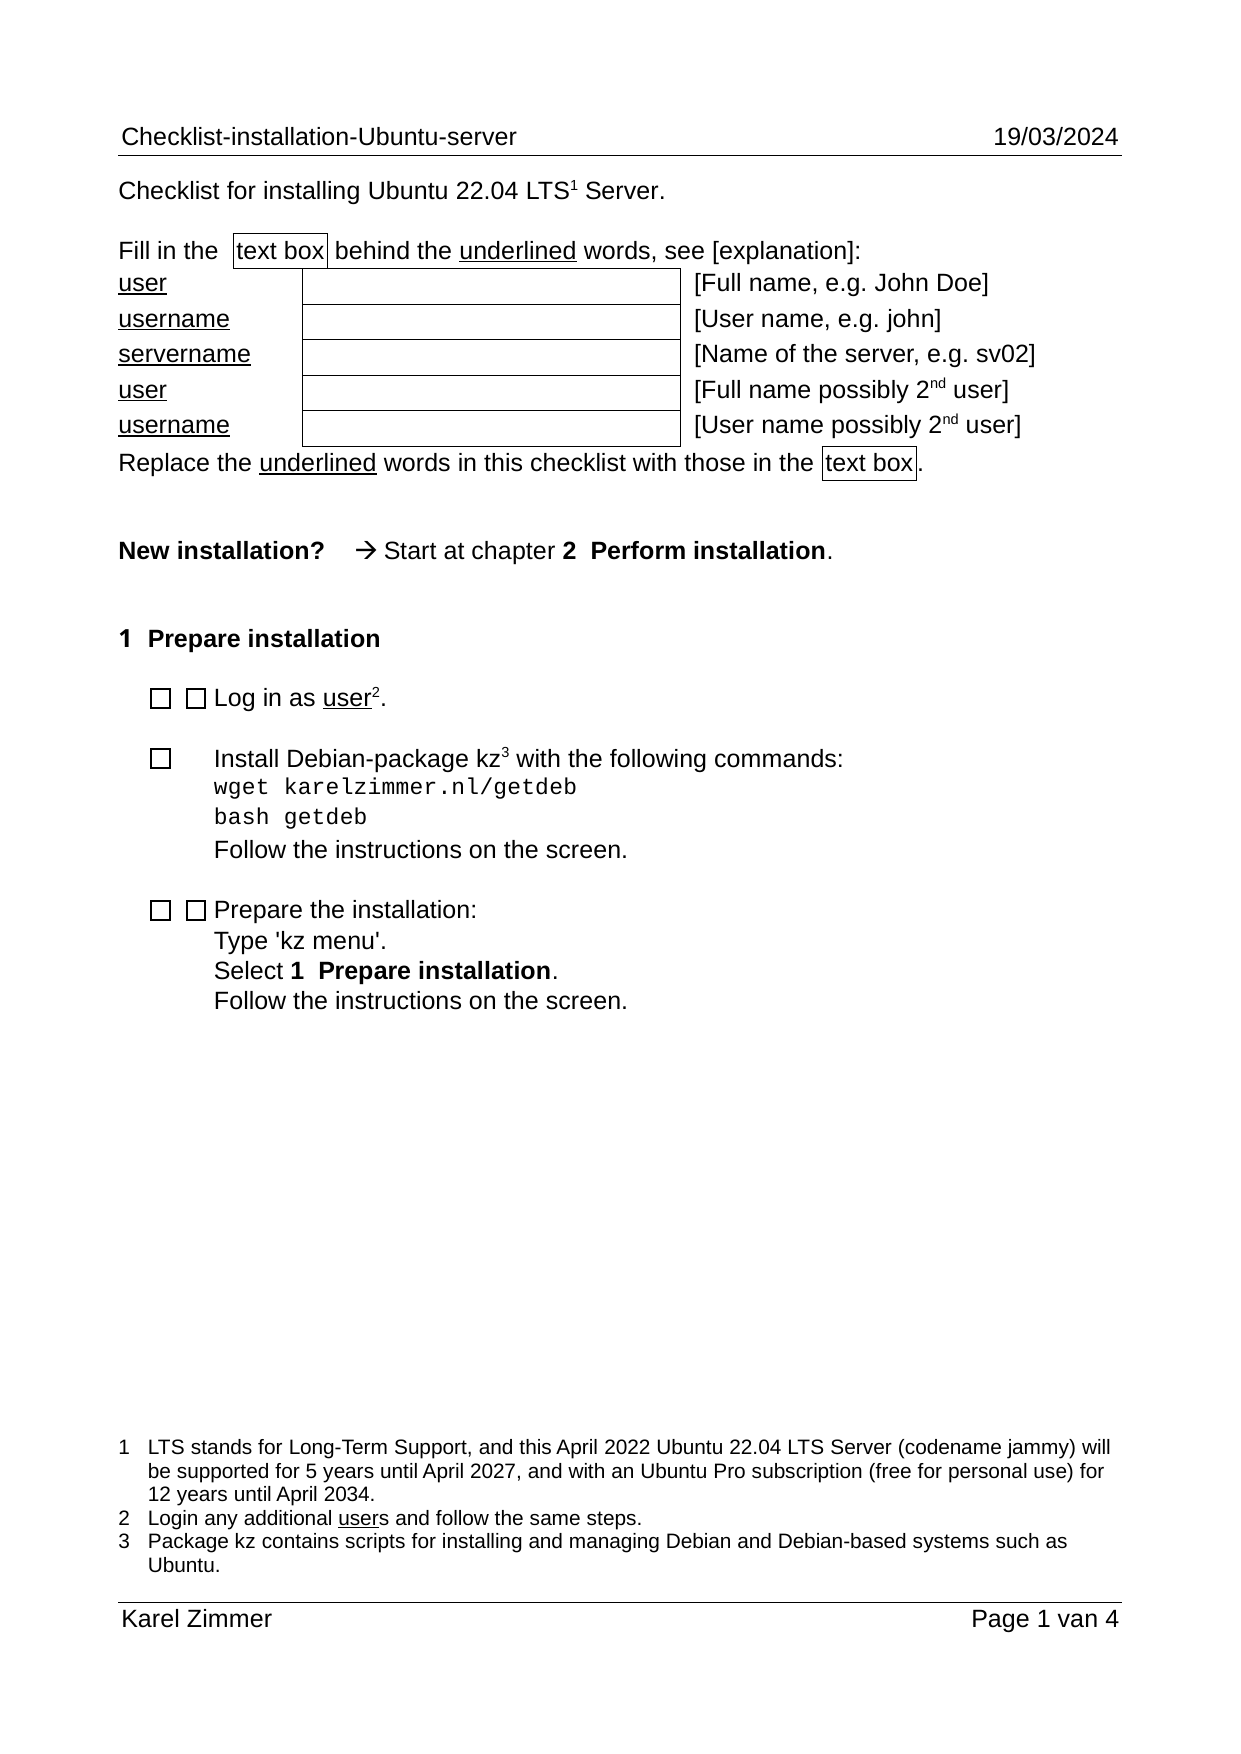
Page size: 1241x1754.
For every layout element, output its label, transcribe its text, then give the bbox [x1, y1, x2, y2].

text [Name of the server, e.g. sv02] [681, 339, 1122, 375]
table_cell [177, 865, 213, 895]
table_cell [177, 804, 213, 834]
text LTS stands for Long-Term Support, and this April 2022 Ubuntu 22.04 LTS Server (codename jammy) will be supported for 5 years until April 2027, and with an Ubuntu Pro subscription (free for personal use) for 12 years until April 2034. [118, 1436, 1122, 1506]
text text box [823, 447, 916, 480]
text user [118, 268, 302, 304]
table_cell [142, 956, 177, 986]
text . [917, 446, 1122, 481]
table_cell Type 'kz menu'. [213, 926, 1122, 956]
table_cell Follow the instructions on the screen. [213, 986, 1122, 1016]
table_cell [118, 956, 142, 986]
text [Full name possibly 2nd user] [681, 375, 1122, 410]
table_cell [177, 774, 213, 804]
list Prepare installation [118, 621, 1122, 655]
text servERNAme [118, 339, 302, 375]
table_cell [142, 744, 177, 774]
text behind the underlined words, see [explanation]: [328, 233, 1122, 268]
table_cell [118, 926, 142, 956]
table_header [177, 683, 213, 713]
table_cell [142, 804, 177, 834]
text Replace the underlined words in this checklist with those in the [118, 446, 822, 481]
table_cell [213, 713, 1122, 744]
table_cell [142, 895, 177, 926]
table_cell [177, 986, 213, 1016]
table_cell [142, 926, 177, 956]
table_cell [142, 835, 177, 865]
table_cell [177, 713, 213, 744]
table_cell bash getdeb [213, 804, 1122, 834]
table_cell wget karelzimmer.nl/getdeb [213, 774, 1122, 804]
table_cell [213, 865, 1122, 895]
table_cell [142, 986, 177, 1016]
table_cell Prepare the installation: [213, 895, 1122, 926]
text [User name possibly 2nd user] [681, 410, 1122, 446]
table_cell [118, 713, 142, 744]
table_header [118, 683, 142, 713]
text [Full name, e.g. John Doe] [681, 268, 1122, 304]
table_header Log in as USER. [213, 683, 1122, 713]
table_cell Install Debian-package kz with the following commands: [213, 744, 1122, 774]
text New installation?  Start at chapter 2 Perform installation. [118, 537, 1122, 565]
text USERname [118, 304, 302, 339]
table_cell [118, 986, 142, 1016]
table_cell [118, 804, 142, 834]
table_cell [177, 744, 213, 774]
table_cell Follow the instructions on the screen. [213, 835, 1122, 865]
table_cell [177, 926, 213, 956]
table_cell [118, 895, 142, 926]
text USER [118, 375, 302, 410]
table_cell [118, 744, 142, 774]
table_cell [142, 713, 177, 744]
table_cell [118, 774, 142, 804]
text Fill in the [118, 233, 233, 268]
table_cell [142, 774, 177, 804]
table_cell Select 1 Prepare installation. [213, 956, 1122, 986]
table_cell [177, 835, 213, 865]
table_cell [118, 835, 142, 865]
text text box [234, 234, 327, 268]
text USERName [118, 410, 302, 446]
table_cell [177, 895, 213, 926]
table_cell [118, 865, 142, 895]
text Checklist for installing Ubuntu 22.04 LTS Server. [118, 177, 1122, 205]
table_header [142, 683, 177, 713]
text [User name, e.g. john] [681, 304, 1122, 339]
table_cell [142, 865, 177, 895]
table_cell [177, 956, 213, 986]
